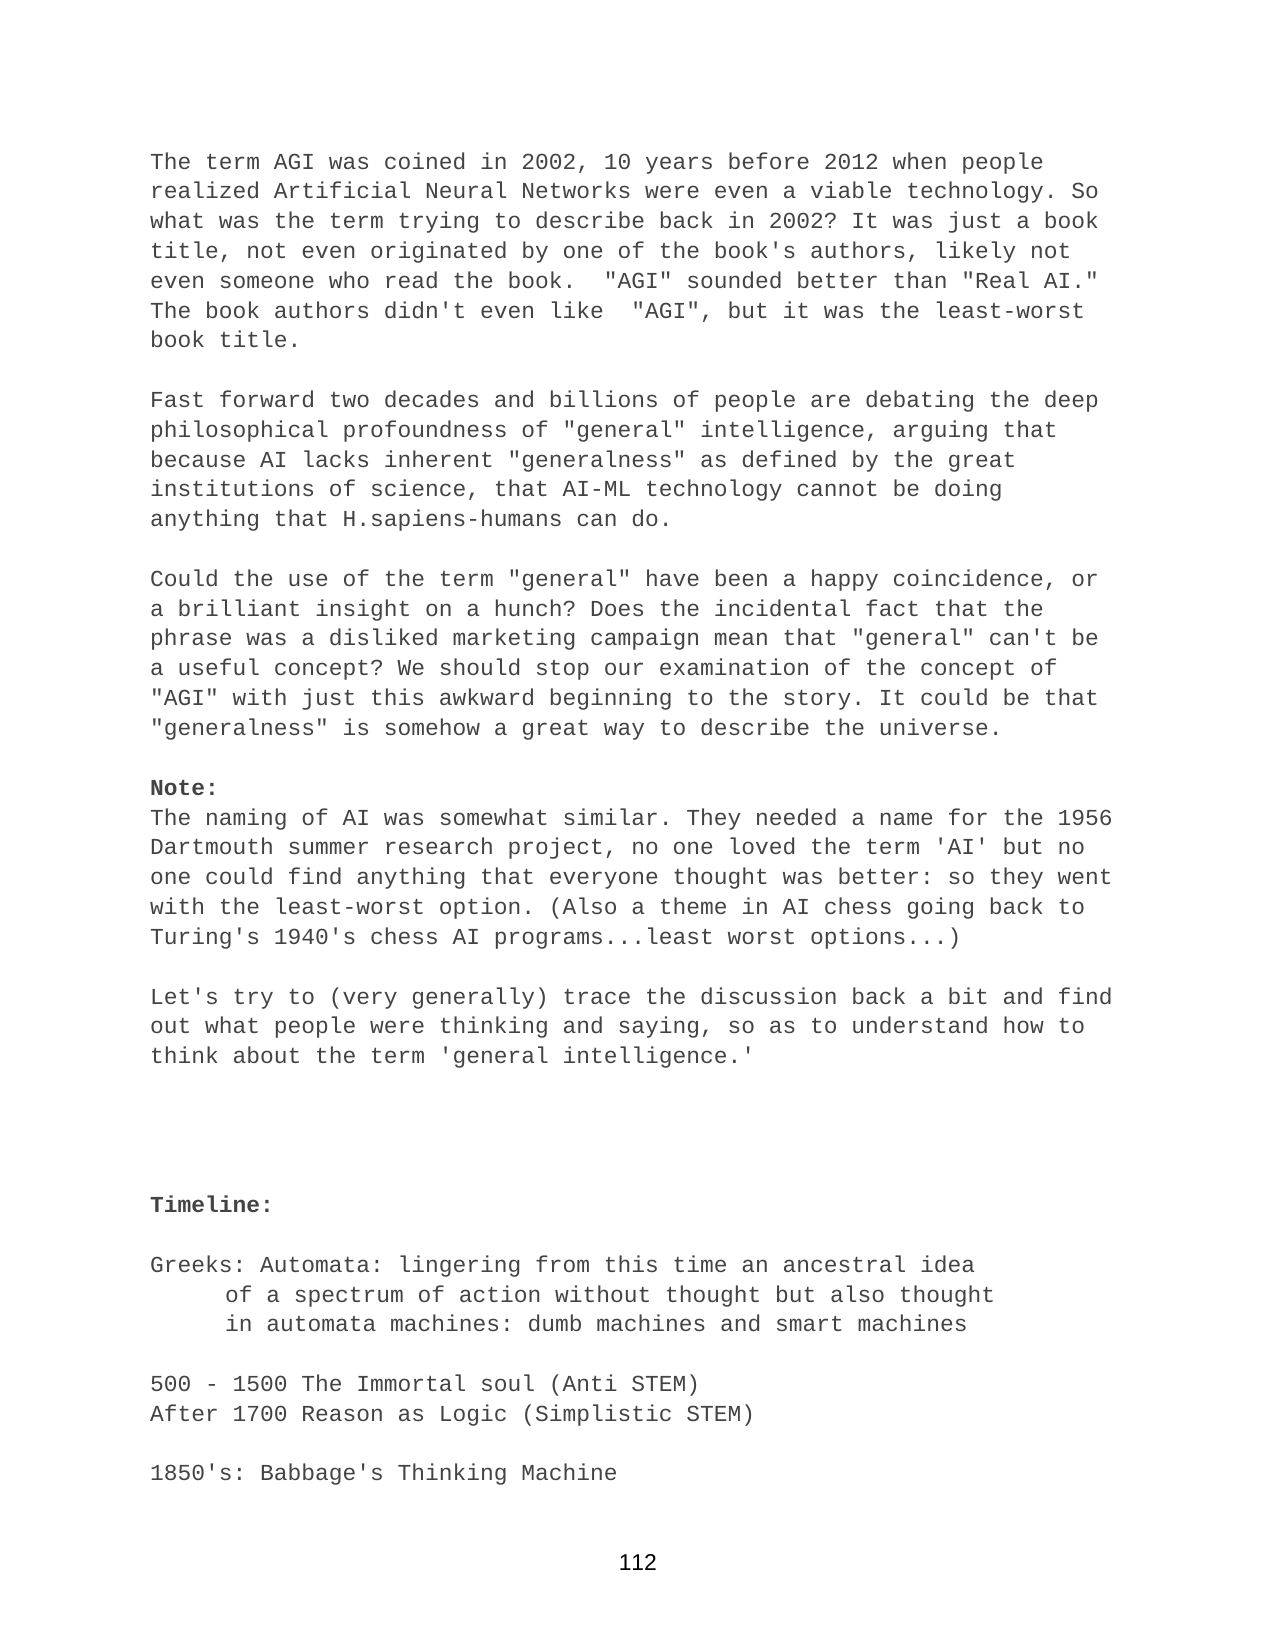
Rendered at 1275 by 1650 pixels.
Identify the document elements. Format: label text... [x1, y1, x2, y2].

text in automata machines: dumb machines and smart machines [150, 1313, 1125, 1339]
text Fast forward two decades and billions of people are debating the deep philosophical profoundness of "general" intelligence, arguing that because AI lacks inherent "generalness" as defined by the great institutions of science, that AI-ML technology cannot be doing anything that H.sapiens-humans can do. [150, 388, 1125, 533]
text 500 - 1500 The Immortal soul (Anti STEM) [150, 1372, 1125, 1398]
text After 1700 Reason as Logic (Simplistic STEM) [150, 1402, 1125, 1428]
text Timeline: [150, 1193, 1125, 1219]
text Note: [150, 776, 1125, 802]
text Could the use of the term "general" have been a happy coincidence, or a brilliant insight on a hunch? Does the incidental fact that the phrase was a disliked marketing campaign mean that "general" can't be a useful concept? We should stop our examination of the concept of "AGI" with just this awkward beginning to the story. It could be that "generalness" is somehow a great way to describe the universe. [150, 567, 1125, 742]
text The naming of AI was somewhat similar. They needed a name for the 1956 Dartmouth summer research project, no one loved the term 'AI' but no one could find anything that everyone thought was better: so they went with the least-worst option. (Also a theme in AI chess going back to Turing's 1940's chess AI programs...least worst options...) [150, 806, 1125, 951]
text 1850's: Babbage's Thinking Machine [150, 1462, 1125, 1488]
text of a spectrum of action without thought but also thought [150, 1283, 1125, 1309]
text Greeks: Automata: lingering from this time an ancestral idea [150, 1253, 1125, 1279]
text The term AGI was coined in 2002, 10 years before 2012 when people realized Artificial Neural Networks were even a viable technology. So what was the term trying to describe back in 2002? It was just a book title, not even originated by one of the book's authors, likely not even someone who read the book. "AGI" sounded better than "Real AI." The book authors didn't even like "AGI", but it was the least-worst book title. [150, 150, 1125, 355]
text Let's try to (very generally) trace the discussion back a bit and find out what people were thinking and saying, so as to understand how to think about the term 'general intelligence.' [150, 985, 1125, 1071]
